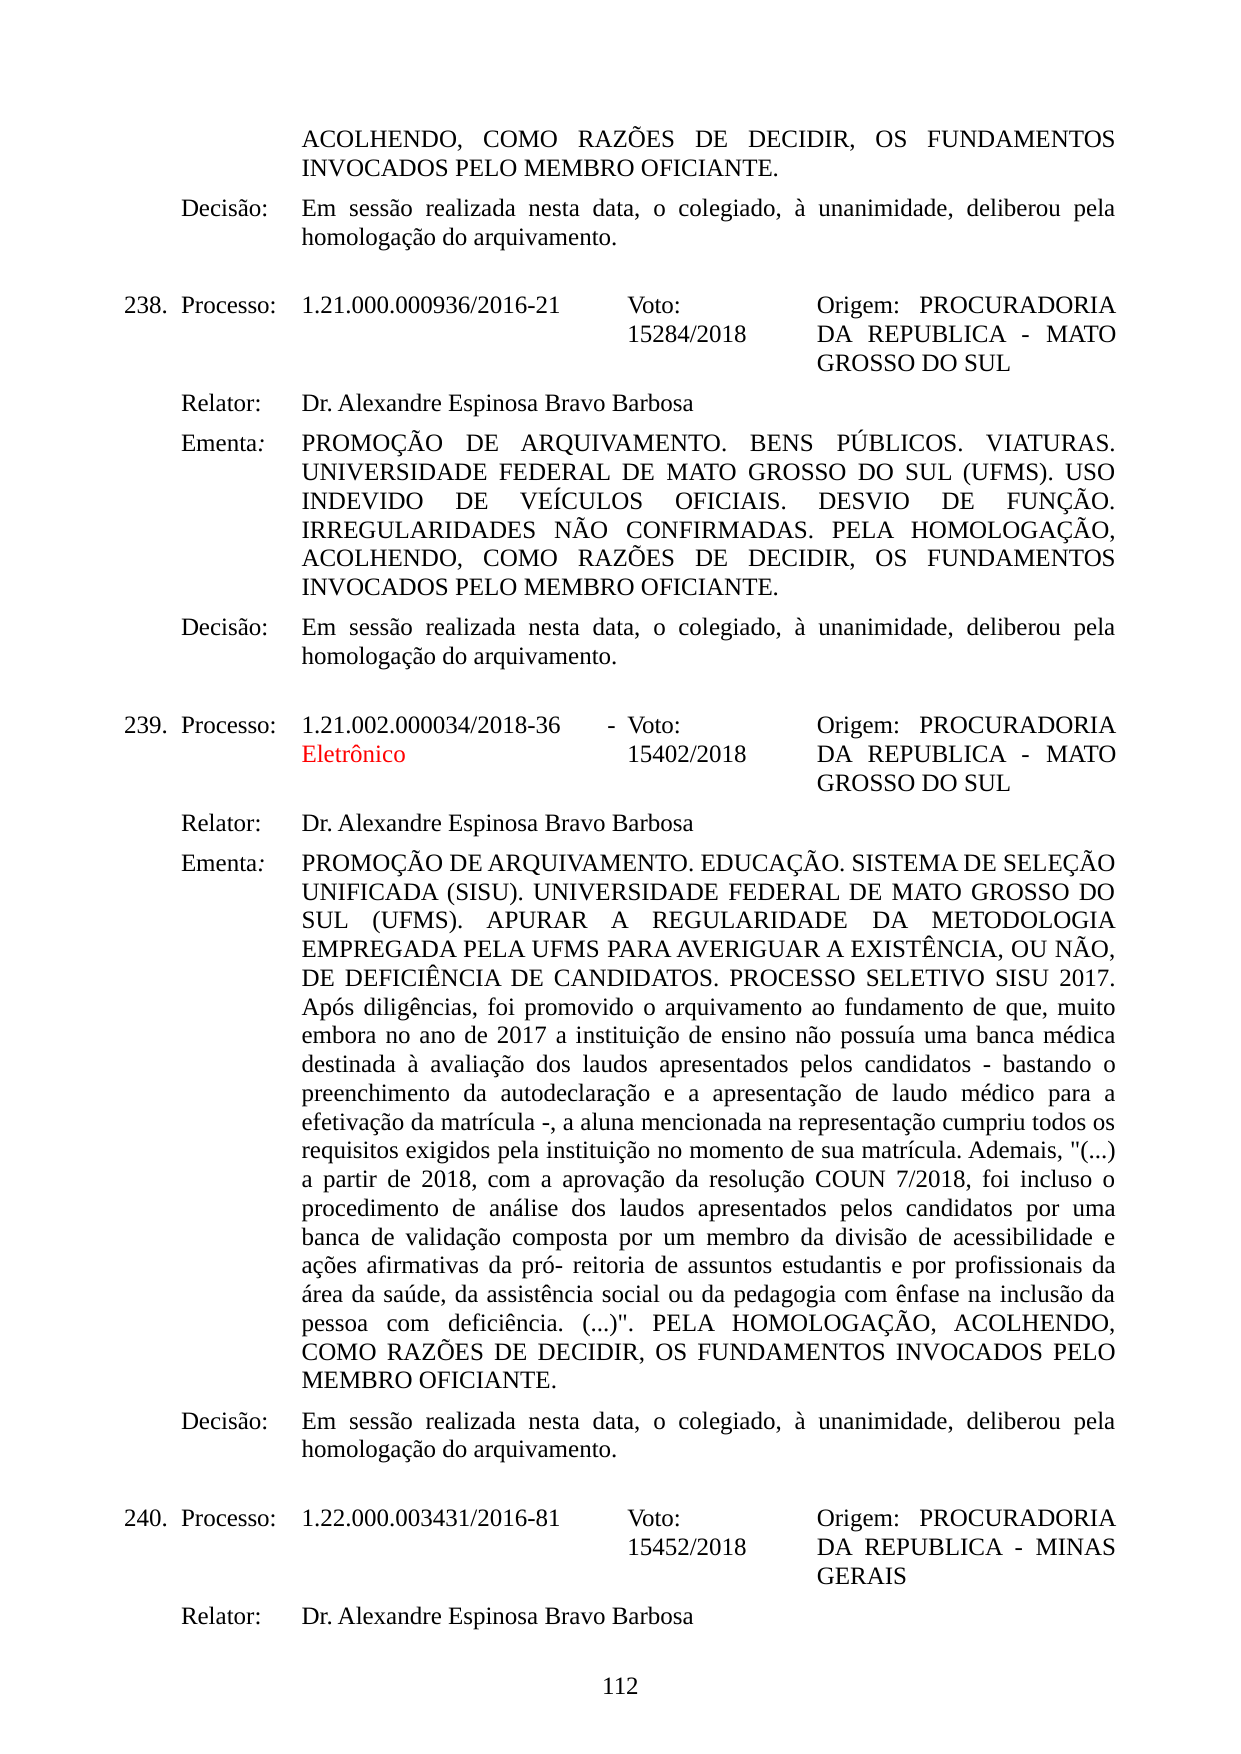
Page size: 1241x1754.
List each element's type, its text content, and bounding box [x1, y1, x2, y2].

table_cell Em sessão realizada nesta data, o colegiado, à unanimidade, deliberou pela homologação do arquivamento. [296, 187, 1122, 256]
table_cell [175, 118, 296, 187]
table_cell [118, 187, 175, 256]
table_header Processo: [175, 285, 296, 382]
table_header Origem: PROCURADORIA DA REPUBLICA - MINAS GERAIS [811, 1498, 1122, 1595]
table_cell [118, 842, 175, 1400]
table_cell Em sessão realizada nesta data, o colegiado, à unanimidade, deliberou pela homologação do arquivamento. [296, 1400, 1122, 1469]
table_header 240. [118, 1498, 175, 1595]
table_cell Decisão: [175, 187, 296, 256]
table_cell Dr. Alexandre Espinosa Bravo Barbosa [296, 383, 1122, 423]
table_header Origem: PROCURADORIA DA REPUBLICA - MATO GROSSO DO SUL [811, 704, 1122, 802]
table_header Voto: 15284/2018 [621, 285, 811, 382]
table_cell Dr. Alexandre Espinosa Bravo Barbosa [296, 802, 1122, 842]
table_cell [118, 423, 175, 607]
table_header 1.22.000.003431/2016-81 [296, 1498, 621, 1595]
table_header 238. [118, 285, 175, 382]
table_cell Relator: [175, 383, 296, 423]
table_header 1.21.002.000034/2018-36 - Eletrônico [296, 704, 621, 802]
table_cell Decisão: [175, 1400, 296, 1469]
table_cell [118, 118, 175, 187]
table_cell [118, 607, 175, 676]
table_cell [118, 383, 175, 423]
table_cell [118, 1400, 175, 1469]
table_cell PROMOÇÃO DE ARQUIVAMENTO. EDUCAÇÃO. SISTEMA DE SELEÇÃO UNIFICADA (SISU). UNIVERSIDADE FEDERAL DE MATO GROSSO DO SUL (UFMS). APURAR A REGULARIDADE DA METODOLOGIA EMPREGADA PELA UFMS PARA AVERIGUAR A EXISTÊNCIA, OU NÃO, DE DEFICIÊNCIA DE CANDIDATOS. PROCESSO SELETIVO SISU 2017. Após diligências, foi promovido o arquivamento ao fundamento de que, muito embora no ano de 2017 a instituição de ensino não possuía uma banca médica destinada à avaliação dos laudos apresentados pelos candidatos - bastando o preenchimento da autodeclaração e a apresentação de laudo médico para a efetivação da matrícula -, a aluna mencionada na representação cumpriu todos os requisitos exigidos pela instituição no momento de sua matrícula. Ademais, "(...) a partir de 2018, com a aprovação da resolução COUN 7/2018, foi incluso o procedimento de análise dos laudos apresentados pelos candidatos por uma banca de validação composta por um membro da divisão de acessibilidade e ações afirmativas da pró- reitoria de assuntos estudantis e por profissionais da área da saúde, da assistência social ou da pedagogia com ênfase na inclusão da pessoa com deficiência. (...)". PELA HOMOLOGAÇÃO, ACOLHENDO, COMO RAZÕES DE DECIDIR, OS FUNDAMENTOS INVOCADOS PELO MEMBRO OFICIANTE. [296, 842, 1122, 1400]
table_cell Relator: [175, 802, 296, 842]
table_cell Ementa: [175, 423, 296, 607]
table_header Origem: PROCURADORIA DA REPUBLICA - MATO GROSSO DO SUL [811, 285, 1122, 382]
table_cell Dr. Alexandre Espinosa Bravo Barbosa [296, 1595, 1122, 1636]
table_header Voto: 15452/2018 [621, 1498, 811, 1595]
table_header 1.21.000.000936/2016-21 [296, 285, 621, 382]
table_header Processo: [175, 704, 296, 802]
table_cell Em sessão realizada nesta data, o colegiado, à unanimidade, deliberou pela homologação do arquivamento. [296, 607, 1122, 676]
table_cell ACOLHENDO, COMO RAZÕES DE DECIDIR, OS FUNDAMENTOS INVOCADOS PELO MEMBRO OFICIANTE. [296, 118, 1122, 187]
table_cell [118, 1595, 175, 1636]
table_header Processo: [175, 1498, 296, 1595]
table_header Voto: 15402/2018 [621, 704, 811, 802]
table_cell Decisão: [175, 607, 296, 676]
table_cell Relator: [175, 1595, 296, 1636]
table_cell [118, 802, 175, 842]
table_header 239. [118, 704, 175, 802]
table_cell Ementa: [175, 842, 296, 1400]
table_cell PROMOÇÃO DE ARQUIVAMENTO. BENS PÚBLICOS. VIATURAS. UNIVERSIDADE FEDERAL DE MATO GROSSO DO SUL (UFMS). USO INDEVIDO DE VEÍCULOS OFICIAIS. DESVIO DE FUNÇÃO. IRREGULARIDADES NÃO CONFIRMADAS. PELA HOMOLOGAÇÃO, ACOLHENDO, COMO RAZÕES DE DECIDIR, OS FUNDAMENTOS INVOCADOS PELO MEMBRO OFICIANTE. [296, 423, 1122, 607]
